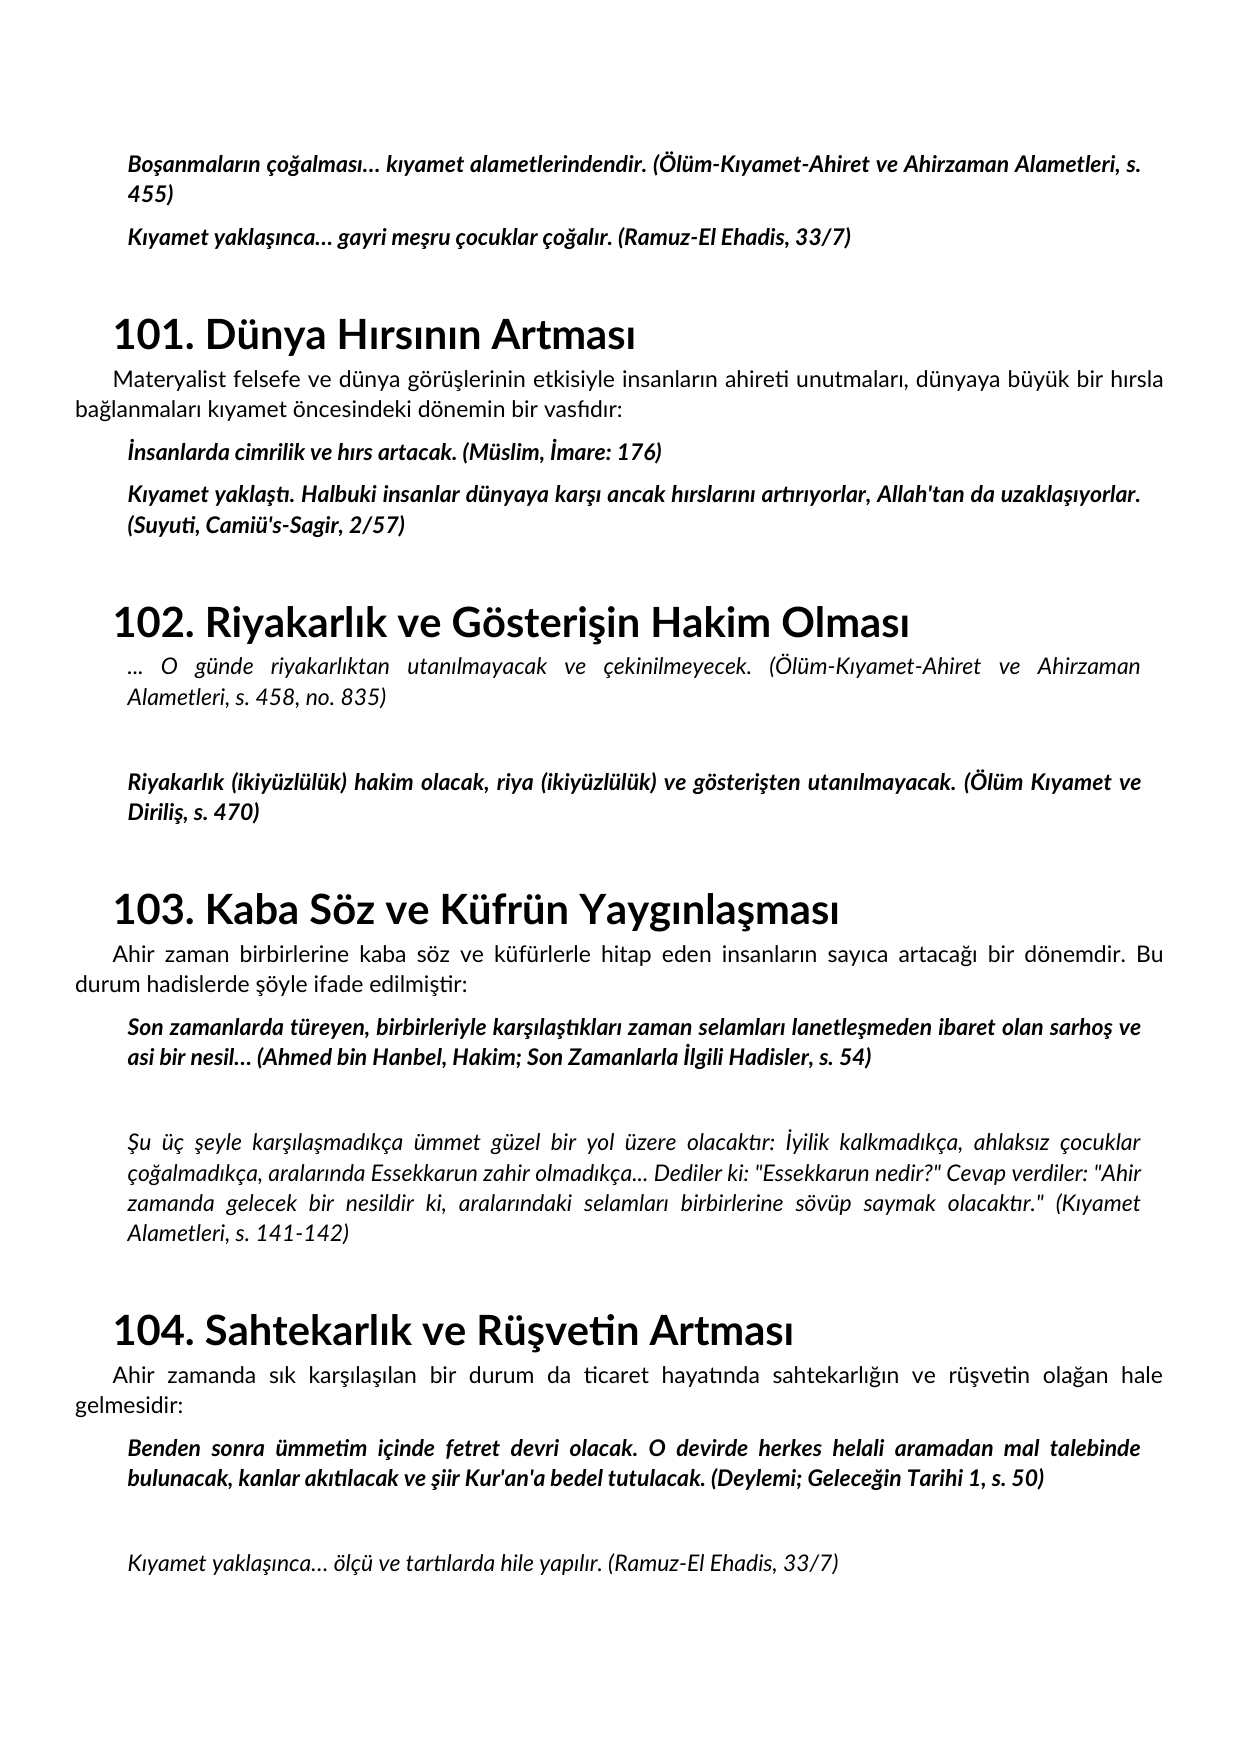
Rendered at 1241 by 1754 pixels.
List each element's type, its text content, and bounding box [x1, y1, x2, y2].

text Boşanmaların çoğalması… kıyamet alametlerindendir. (Ölüm-Kıyamet-Ahiret ve Ahirzaman Alametleri, s. 455) [127, 150, 1143, 208]
text Benden sonra ümmetim içinde fetret devri olacak. O devirde herkes helali aramadan mal talebinde bulunacak, kanlar akıtılacak ve şiir Kur'an'a bedel tutulacak. (Deylemi; Geleceğin Tarihi 1, s. 50) [127, 1433, 1143, 1491]
text Ahir zamanda sık karşılaşılan bir durum da ticaret hayatında sahtekarlığın ve rüşvetin olağan hale gelmesidir: [75, 1360, 1165, 1418]
subtitle 104. Sahtekarlık ve Rüşvetin Artması [112, 1304, 1165, 1354]
text Son zamanlarda türeyen, birbirleriyle karşılaştıkları zaman selamları lanetleşmeden ibaret olan sarhoş ve asi bir nesil… (Ahmed bin Hanbel, Hakim; Son Zamanlarla İlgili Hadisler, s. 54) [127, 1012, 1143, 1070]
subtitle 103. Kaba Söz ve Küfrün Yaygınlaşması [112, 883, 1165, 933]
text ... O günde riyakarlıktan utanılmayacak ve çekinilmeyecek. (Ölüm-Kıyamet-Ahiret ve Ahirzaman Alametleri, s. 458, no. 835) [127, 652, 1143, 710]
text Riyakarlık (ikiyüzlülük) hakim olacak, riya (ikiyüzlülük) ve gösterişten utanılmayacak. (Ölüm Kıyamet ve Diriliş, s. 470) [127, 768, 1143, 825]
text Kıyamet yaklaştı. Halbuki insanlar dünyaya karşı ancak hırslarını artırıyorlar, Allah'tan da uzaklaşıyorlar. (Suyuti, Camiü's-Sagir, 2/57) [127, 480, 1143, 538]
subtitle 101. Dünya Hırsının Artması [112, 308, 1165, 358]
text Materyalist felsefe ve dünya görüşlerinin etkisiyle insanların ahireti unutmaları, dünyaya büyük bir hırsla bağlanmaları kıyamet öncesindeki dönemin bir vasfıdır: [75, 364, 1165, 422]
text Kıyamet yaklaşınca… ölçü ve tartılarda hile yapılır. (Ramuz-El Ehadis, 33/7) [127, 1549, 1143, 1576]
text Kıyamet yaklaşınca… gayri meşru çocuklar çoğalır. (Ramuz-El Ehadis, 33/7) [127, 223, 1143, 250]
text Ahir zaman birbirlerine kaba söz ve küfürlerle hitap eden insanların sayıca artacağı bir dönemdir. Bu durum hadislerde şöyle ifade edilmiştir: [75, 939, 1165, 997]
text İnsanlarda cimrilik ve hırs artacak. (Müslim, İmare: 176) [127, 437, 1143, 465]
subtitle 102. Riyakarlık ve Gösterişin Hakim Olması [112, 596, 1165, 646]
text Şu üç şeyle karşılaşmadıkça ümmet güzel bir yol üzere olacaktır: İyilik kalkmadıkça, ahlaksız çocuklar çoğalmadıkça, aralarında Essekkarun zahir olmadıkça... Dediler ki: "Essekkarun nedir?" Cevap verdiler: "Ahir zamanda gelecek bir nesildir ki, aralarındaki selamları birbirlerine sövüp saymak olacaktır." (Kıyamet Alametleri, s. 141-142) [127, 1128, 1143, 1246]
